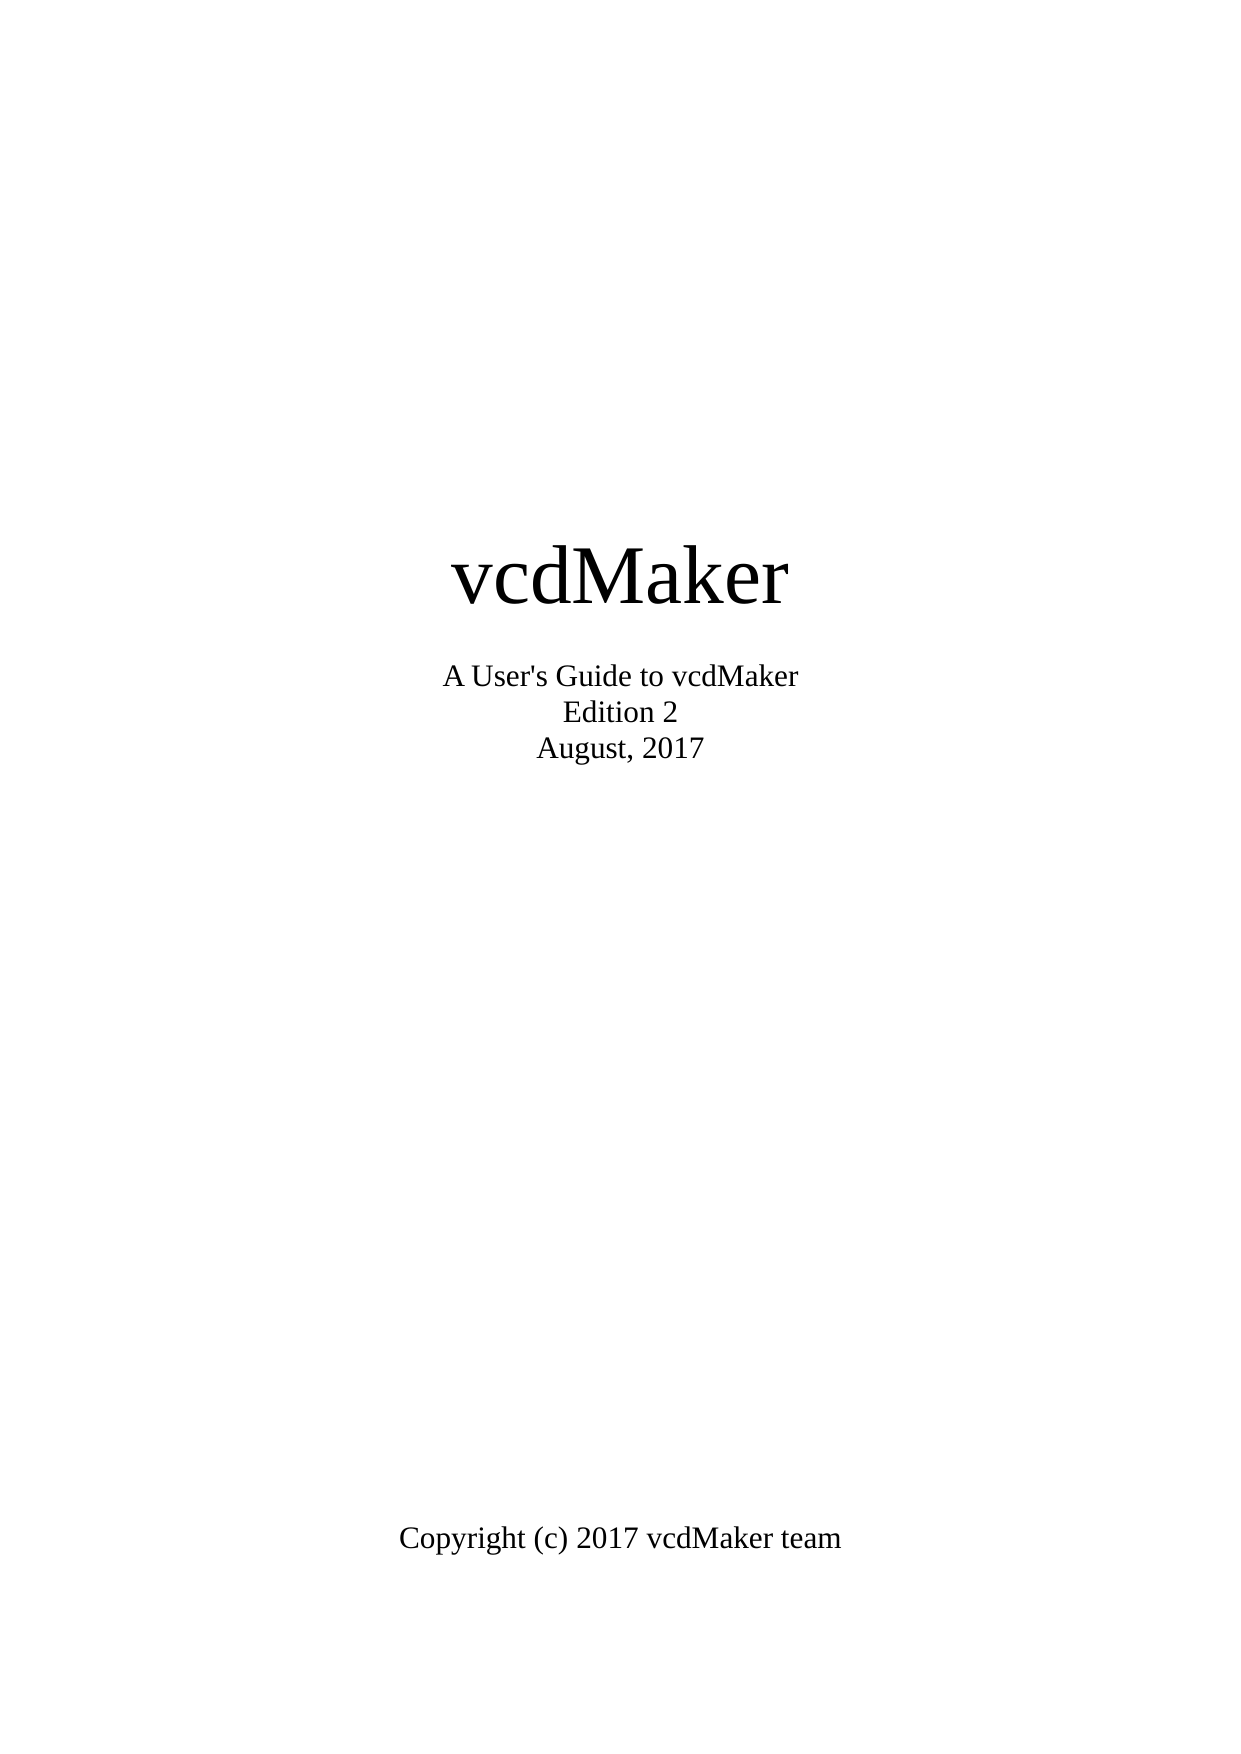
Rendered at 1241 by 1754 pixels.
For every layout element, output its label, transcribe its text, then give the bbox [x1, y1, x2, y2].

text Edition 2 [118, 693, 1122, 729]
text A User's Guide to vcdMaker [118, 657, 1122, 693]
text August, 2017 [118, 729, 1122, 765]
text vcdMaker [118, 525, 1122, 621]
text Copyright (c) 2017 vcdMaker team [118, 1520, 1122, 1556]
